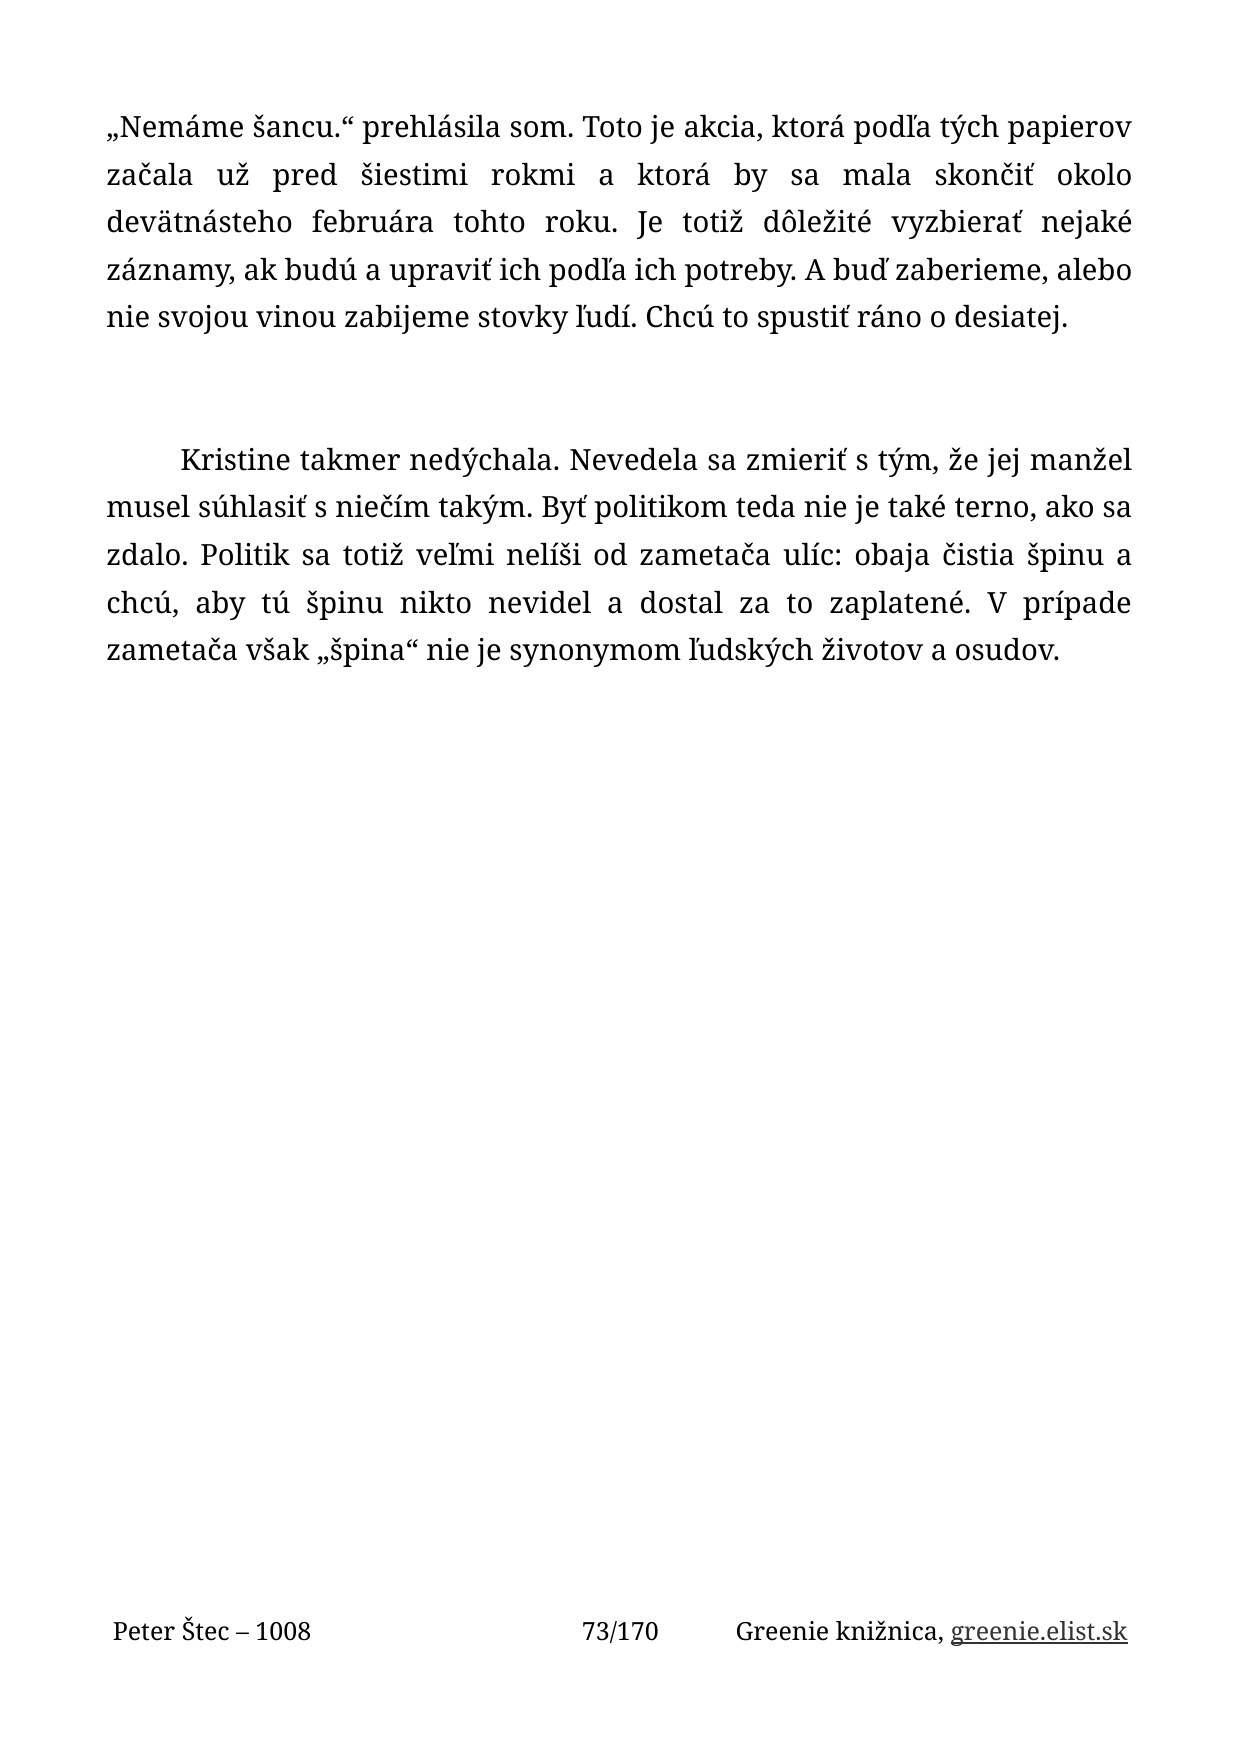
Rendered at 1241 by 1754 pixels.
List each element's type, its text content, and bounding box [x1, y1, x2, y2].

text „Nemáme šancu.“ prehlásila som. Toto je akcia, ktorá podľa tých papierov začala už pred šiestimi rokmi a ktorá by sa mala skončiť okolo devätnásteho februára tohto roku. Je totiž dôležité vyzbierať nejaké záznamy, ak budú a upraviť ich podľa ich potreby. A buď zaberieme, alebo nie svojou vinou zabijeme stovky ľudí. Chcú to spustiť ráno o desiatej. [106, 106, 1134, 336]
text Kristine takmer nedýchala. Nevedela sa zmieriť s tým, že jej manžel musel súhlasiť s niečím takým. Byť politikom teda nie je také terno, ako sa zdalo. Politik sa totiž veľmi nelíši od zametača ulíc: obaja čistia špinu a chcú, aby tú špinu nikto nevidel a dostal za to zaplatené. V prípade zametača však „špina“ nie je synonymom ľudských životov a osudov. [106, 439, 1134, 669]
